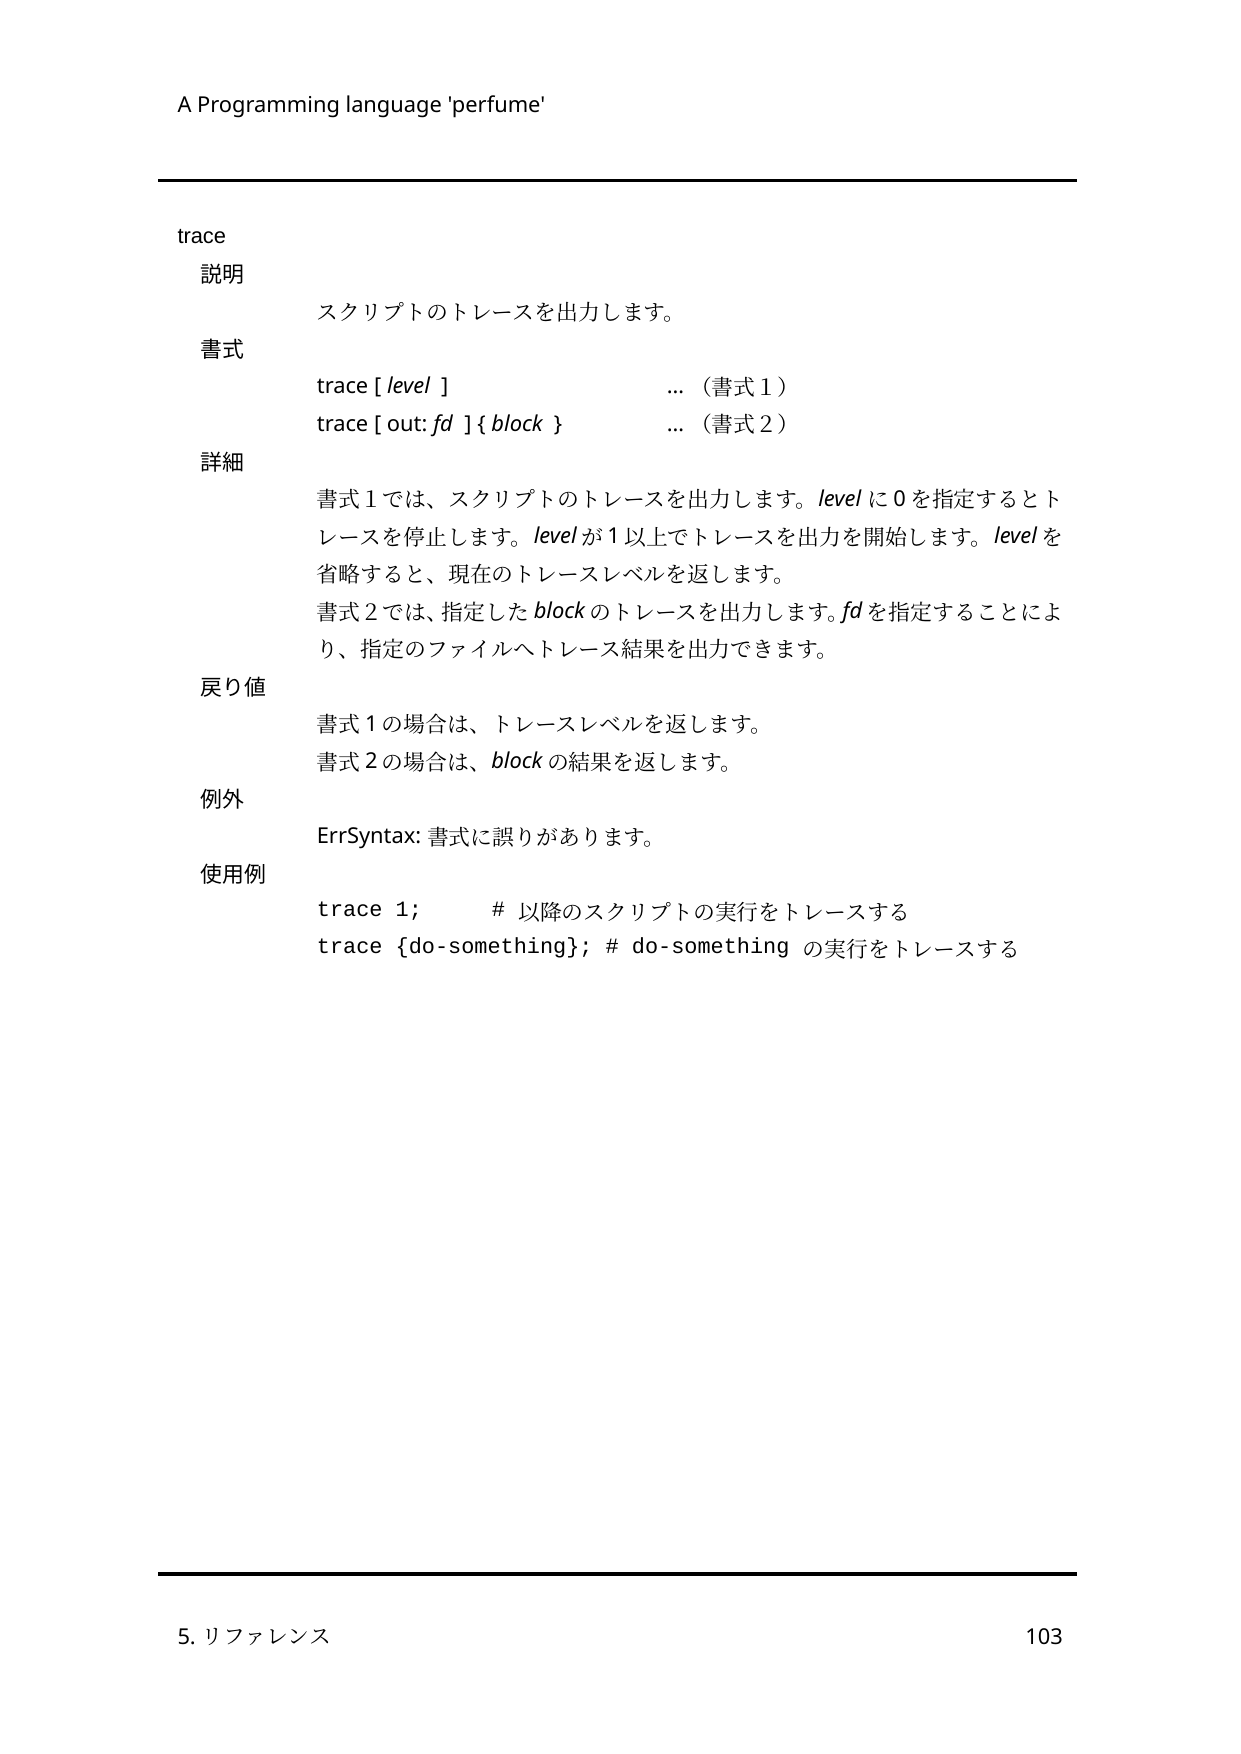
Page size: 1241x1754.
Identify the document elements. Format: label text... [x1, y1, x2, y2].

table_cell 書式 [200, 329, 317, 442]
table_cell 例外 [200, 779, 317, 854]
table_cell 戻り値 [200, 667, 317, 779]
table_cell trace 1; # 以降のスクリプトの実行をトレースする trace {do-something}; # do-something の実行をトレースする [317, 854, 1063, 967]
table_header スクリプトのトレースを出力します。 [317, 254, 1063, 329]
table_cell 書式1の場合は、トレースレベルを返します。 書式2の場合は、blockの結果を返します。 [317, 667, 1063, 779]
table_cell trace [ level ] … （書式１） trace [ out: fd ] { block } … （書式２） [317, 329, 1063, 442]
table_cell ErrSyntax: 書式に誤りがあります。 [317, 779, 1063, 854]
table_cell 詳細 [200, 442, 317, 667]
subtitle trace [177, 217, 1063, 254]
table_header 説明 [200, 254, 317, 329]
table_cell 使用例 [200, 854, 317, 967]
table_cell 書式１では、スクリプトのトレースを出力します。level に0を指定するとトレースを停止します。levelが1以上でトレースを出力を開始します。levelを省略すると、現在のトレースレベルを返します。 書式２では、指定したblockのトレースを出力します。fdを指定することにより、指定のファイルへトレース結果を出力できます。 [317, 442, 1063, 667]
